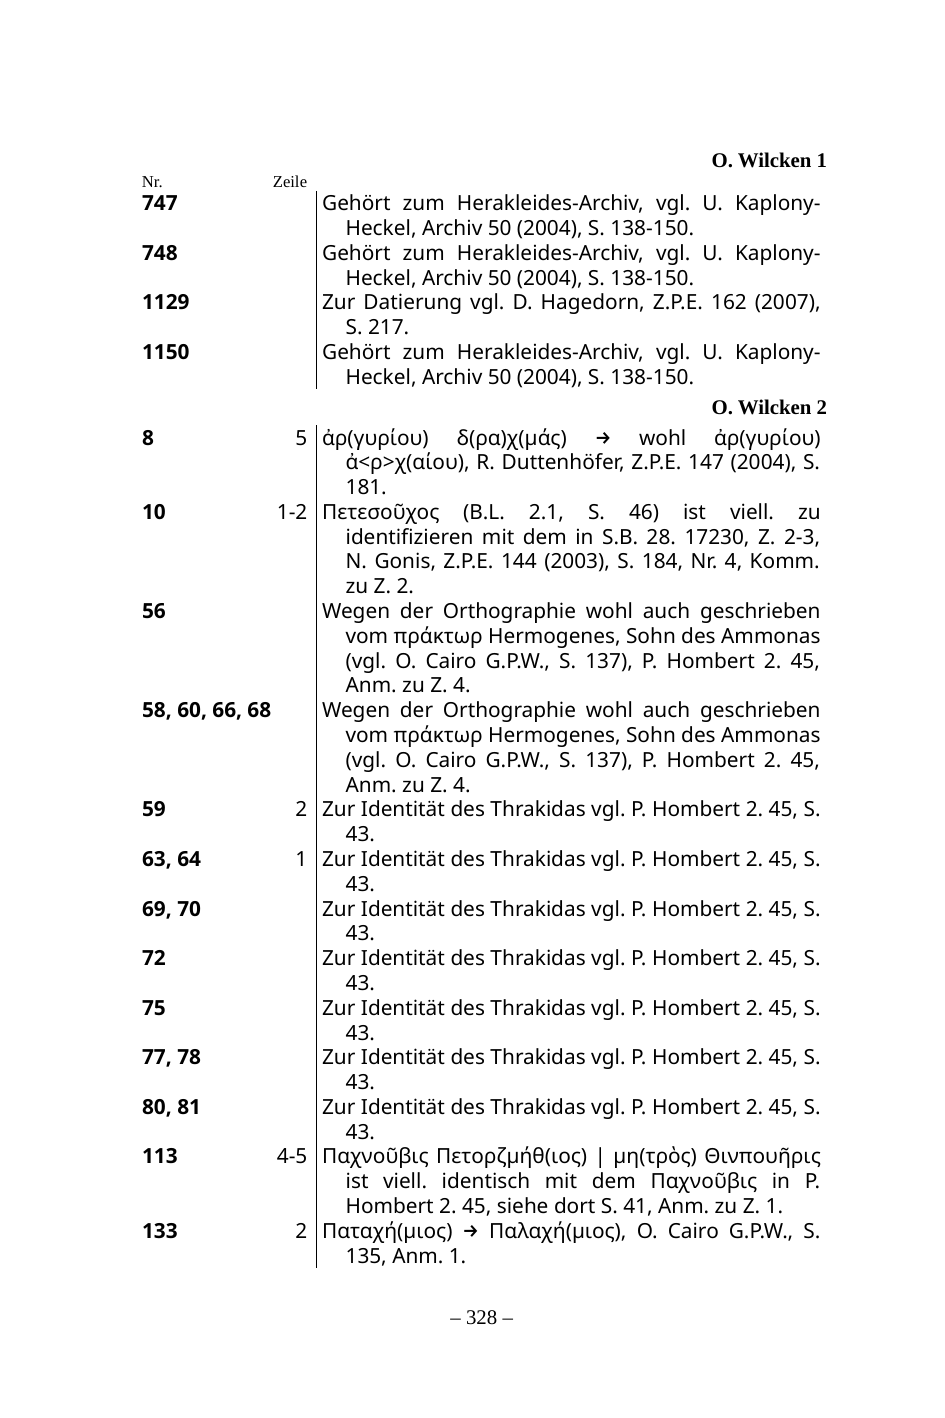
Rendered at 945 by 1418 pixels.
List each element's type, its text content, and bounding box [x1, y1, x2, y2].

table_cell Gehört zum Herakleides-Archiv, vgl. U. Kaplony-Heckel, Archiv 50 (2004), S. 138-150. [317, 191, 827, 240]
table_cell Παχνοῦβις Πετορζμήθ(ιος) | μη(τρὸς) Θινπουῆρις ist viell. identisch mit dem Παχνοῦβις in P. Hombert 2. 45, siehe dort S. 41, Anm. zu Z. 1. [317, 1144, 827, 1218]
table_cell 80, 81 [136, 1095, 316, 1144]
table_header ἀρ(γυρίου) δ(ρα)χ(μάς) → wohl ἀρ(γυρίου) ἀ<ρ>χ(αίου), R. Duttenhöfer, Z.P.E. 147 (2004), S. 181. [317, 425, 827, 499]
table_cell 1150 [136, 340, 316, 389]
table_cell 75 [136, 995, 316, 1045]
table_cell Zur Identität des Thrakidas vgl. P. Hombert 2. 45, S. 43. [317, 1045, 827, 1094]
table_cell Gehört zum Herakleides-Archiv, vgl. U. Kaplony-Heckel, Archiv 50 (2004), S. 138-150. [317, 240, 827, 290]
subtitle O. Wilcken 2 [136, 395, 827, 419]
table_cell 1 [224, 847, 316, 896]
table_cell 748 [136, 240, 316, 290]
table_cell 113 [136, 1144, 224, 1218]
table_cell Zur Identität des Thrakidas vgl. P. Hombert 2. 45, S. 43. [317, 995, 827, 1045]
table_cell 69, 70 [136, 896, 316, 946]
table_cell 72 [136, 946, 316, 995]
table_cell 77, 78 [136, 1045, 316, 1094]
table_cell Wegen der Orthographie wohl auch geschrieben vom πράκτωρ Hermogenes, Sohn des Ammonas (vgl. O. Cairo G.P.W., S. 137), P. Hombert 2. 45, Anm. zu Z. 4. [317, 599, 827, 698]
table_header 5 [224, 425, 316, 499]
table_cell 2 [224, 797, 316, 847]
table_cell 59 [136, 797, 224, 847]
table_cell 747 [136, 191, 316, 240]
table_cell 1-2 [224, 500, 316, 599]
table_cell 1129 [136, 290, 316, 339]
table_cell 4-5 [224, 1144, 316, 1218]
table_cell 10 [136, 500, 224, 599]
table_cell Παταχή(μιος) → Παλαχή(μιος), O. Cairo G.P.W., S. 135, Anm. 1. [317, 1219, 827, 1268]
table_cell Wegen der Orthographie wohl auch geschrieben vom πράκτωρ Hermogenes, Sohn des Ammonas (vgl. O. Cairo G.P.W., S. 137), P. Hombert 2. 45, Anm. zu Z. 4. [317, 698, 827, 797]
table_cell 58, 60, 66, 68 [136, 698, 316, 797]
table_cell Zur Identität des Thrakidas vgl. P. Hombert 2. 45, S. 43. [317, 1095, 827, 1144]
table_cell 56 [136, 599, 316, 698]
table_cell Zur Identität des Thrakidas vgl. P. Hombert 2. 45, S. 43. [317, 797, 827, 847]
table_cell Zur Identität des Thrakidas vgl. P. Hombert 2. 45, S. 43. [317, 847, 827, 896]
table_cell Gehört zum Herakleides-Archiv, vgl. U. Kaplony-Heckel, Archiv 50 (2004), S. 138-150. [317, 340, 827, 389]
table_cell Πετεσοῦχος (B.L. 2.1, S. 46) ist viell. zu identifizieren mit dem in S.B. 28. 17230, Z. 2-3, N. Gonis, Z.P.E. 144 (2003), S. 184, Nr. 4, Komm. zu Z. 2. [317, 500, 827, 599]
table_header 8 [136, 425, 224, 499]
table_cell 133 [136, 1219, 224, 1268]
table_cell Zur Datierung vgl. D. Hagedorn, Z.P.E. 162 (2007), S. 217. [317, 290, 827, 339]
table_cell Zur Identität des Thrakidas vgl. P. Hombert 2. 45, S. 43. [317, 896, 827, 946]
table_cell 63, 64 [136, 847, 224, 896]
table_cell 2 [224, 1219, 316, 1268]
table_cell Zur Identität des Thrakidas vgl. P. Hombert 2. 45, S. 43. [317, 946, 827, 995]
